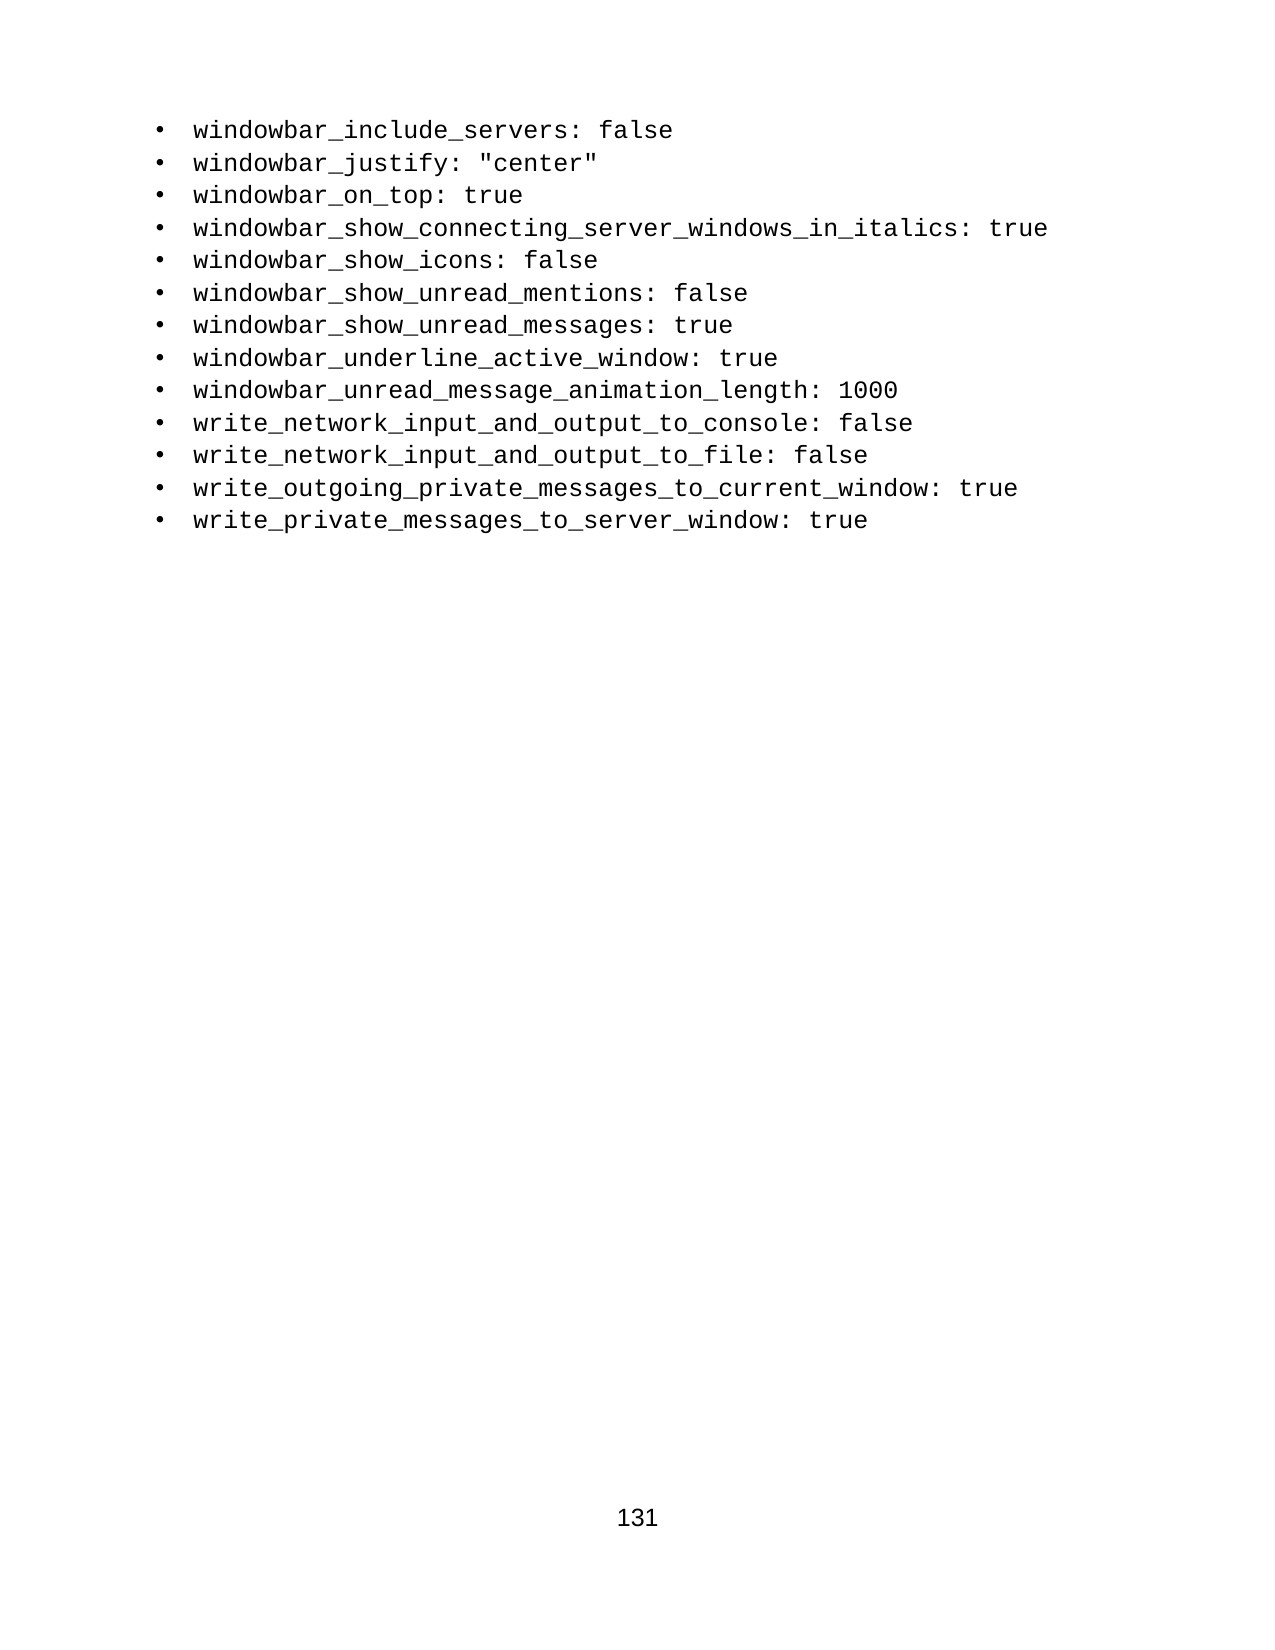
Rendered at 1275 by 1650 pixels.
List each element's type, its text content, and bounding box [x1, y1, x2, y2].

list windowbar_show_connecting_server_windows_in_italics: true [156, 216, 1157, 244]
list windowbar_on_top: true [156, 183, 1157, 211]
list windowbar_show_icons: false [156, 248, 1157, 276]
list write_network_input_and_output_to_file: false [156, 443, 1157, 471]
list windowbar_include_servers: false [156, 118, 1157, 146]
list write_outgoing_private_messages_to_current_window: true [156, 476, 1157, 504]
list windowbar_unread_message_animation_length: 1000 [156, 378, 1157, 406]
list windowbar_show_unread_mentions: false [156, 281, 1157, 309]
list windowbar_underline_active_window: true [156, 346, 1157, 374]
list write_network_input_and_output_to_console: false [156, 411, 1157, 439]
list windowbar_justify: "center" [156, 151, 1157, 179]
list write_private_messages_to_server_window: true [156, 508, 1157, 536]
list windowbar_show_unread_messages: true [156, 313, 1157, 341]
